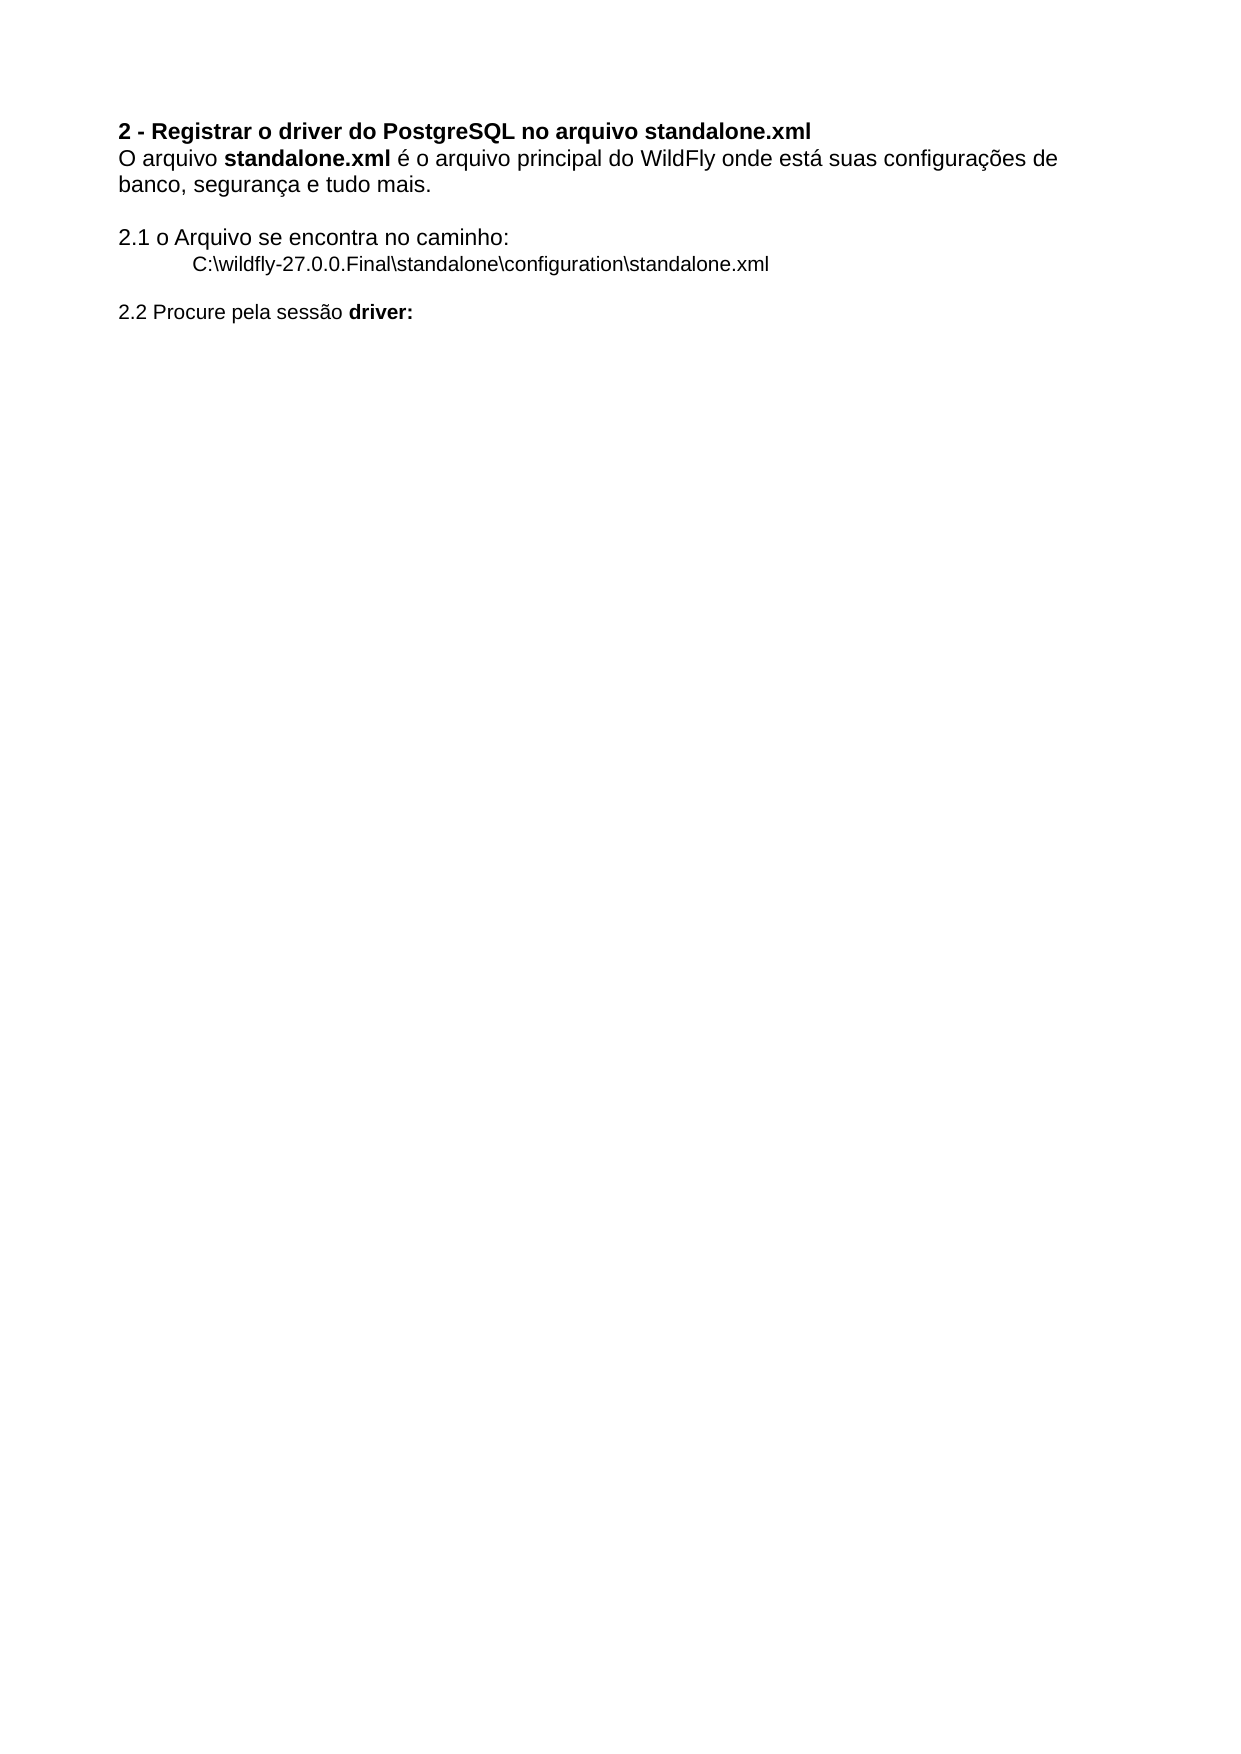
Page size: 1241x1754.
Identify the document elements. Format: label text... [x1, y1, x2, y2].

text 2.1 o Arquivo se encontra no caminho: [118, 223, 1122, 250]
text 2.2 Procure pela sessão driver: [118, 300, 1122, 324]
text C:\wildfly-27.0.0.Final\standalone\configuration\standalone.xml [118, 250, 1122, 276]
text 2 - Registrar o driver do PostgreSQL no arquivo standalone.xml [118, 118, 1122, 144]
text O arquivo standalone.xml é o arquivo principal do WildFly onde está suas configurações de banco, segurança e tudo mais. [118, 144, 1122, 197]
